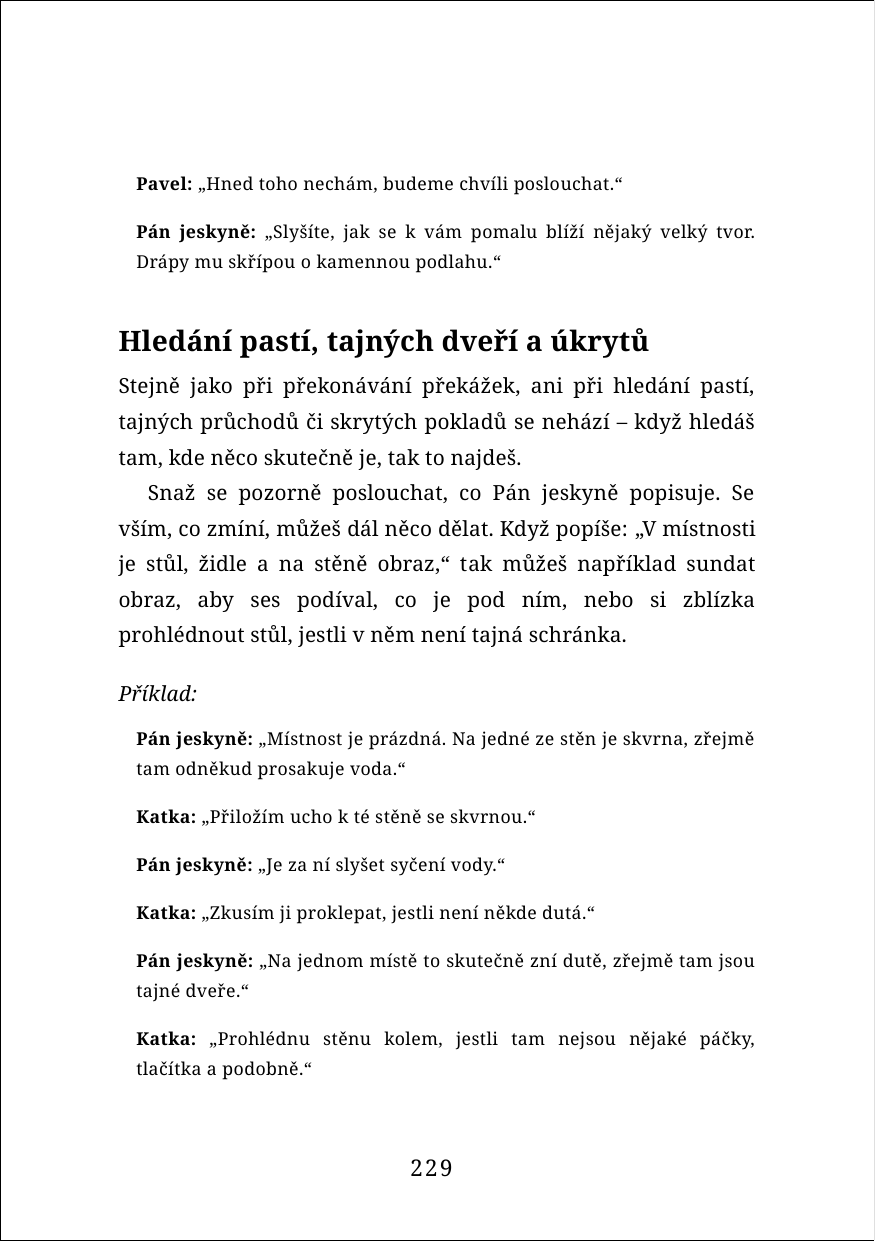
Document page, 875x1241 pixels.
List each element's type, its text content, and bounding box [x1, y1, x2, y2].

text Pán jeskyně: „Na jednom místě to skutečně zní dutě, zřejmě tam jsou tajné dveře.“ [136, 948, 756, 1003]
text Katka: „Zkusím ji proklepat, jestli není někde dutá.“ [136, 901, 756, 925]
text Katka: „Prohlédnu stěnu kolem, jestli tam nejsou nějaké páčky, tlačítka a podobně.“ [136, 1027, 756, 1081]
text Příklad: [118, 679, 756, 708]
subtitle Hledání pastí, tajných dveří a úkrytů [118, 321, 756, 360]
text Pán jeskyně: „Slyšíte, jak se k vám pomalu blíží nějaký velký tvor. Drápy mu skřípou o kamennou podlahu.“ [136, 220, 756, 274]
text Pán jeskyně: „Místnost je prázdná. Na jedné ze stěn je skvrna, zřejmě tam odněkud prosakuje voda.“ [136, 727, 756, 781]
text Katka: „Přiložím ucho k té stěně se skvrnou.“ [136, 805, 756, 829]
text Stejně jako při překonávání překážek, ani při hledání pastí, tajných průchodů či skrytých pokladů se nehází – když hledáš tam, kde něco skutečně je, tak to najdeš. Snaž se pozorně poslouchat, co Pán jeskyně popisuje. Se vším, co zmíní, můžeš dál něco dělat. Když popíše: „V místnosti je stůl, židle a na stěně obraz,“ tak můžeš například sundat obraz, aby ses podíval, co je pod ním, nebo si zblízka prohlédnout stůl, jestli v něm není tajná schránka. [118, 372, 756, 649]
text Pavel: „Hned toho nechám, budeme chvíli poslouchat.“ [136, 172, 756, 196]
text Pán jeskyně: „Je za ní slyšet syčení vody.“ [136, 853, 756, 877]
